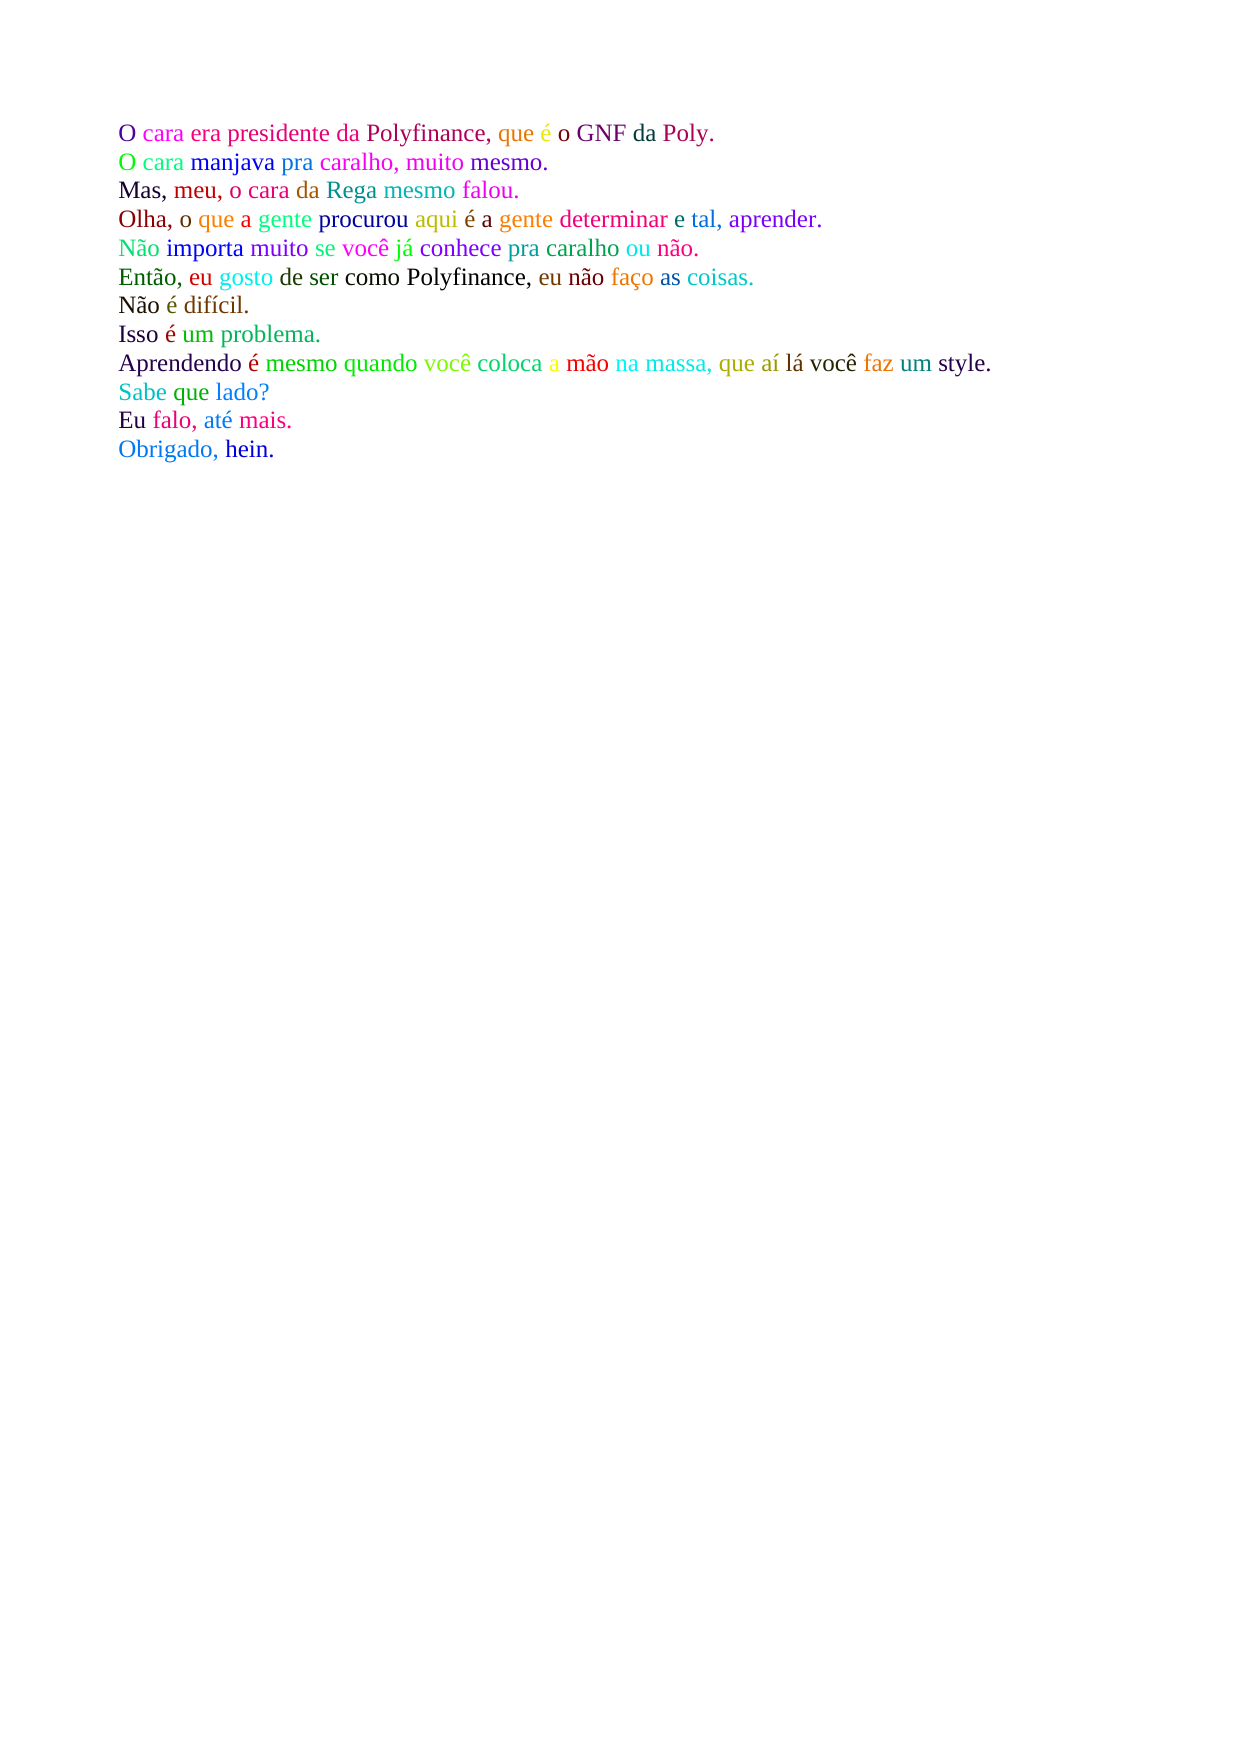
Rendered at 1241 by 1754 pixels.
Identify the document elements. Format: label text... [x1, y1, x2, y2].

text Não importa muito se você já conhece pra caralho ou não. [118, 233, 1122, 262]
text Aprendendo é mesmo quando você coloca a mão na massa, que aí lá você faz um style. [118, 348, 1122, 377]
text O cara manjava pra caralho, muito mesmo. [118, 147, 1122, 176]
text Olha, o que a gente procurou aqui é a gente determinar e tal, aprender. [118, 204, 1122, 233]
text Não é difícil. [118, 291, 1122, 319]
text Então, eu gosto de ser como Polyfinance, eu não faço as coisas. [118, 262, 1122, 291]
text Mas, meu, o cara da Rega mesmo falou. [118, 176, 1122, 204]
text Isso é um problema. [118, 319, 1122, 348]
text Obrigado, hein. [118, 434, 1122, 463]
text Sabe que lado? [118, 377, 1122, 406]
text Eu falo, até mais. [118, 406, 1122, 434]
text O cara era presidente da Polyfinance, que é o GNF da Poly. [118, 118, 1122, 147]
